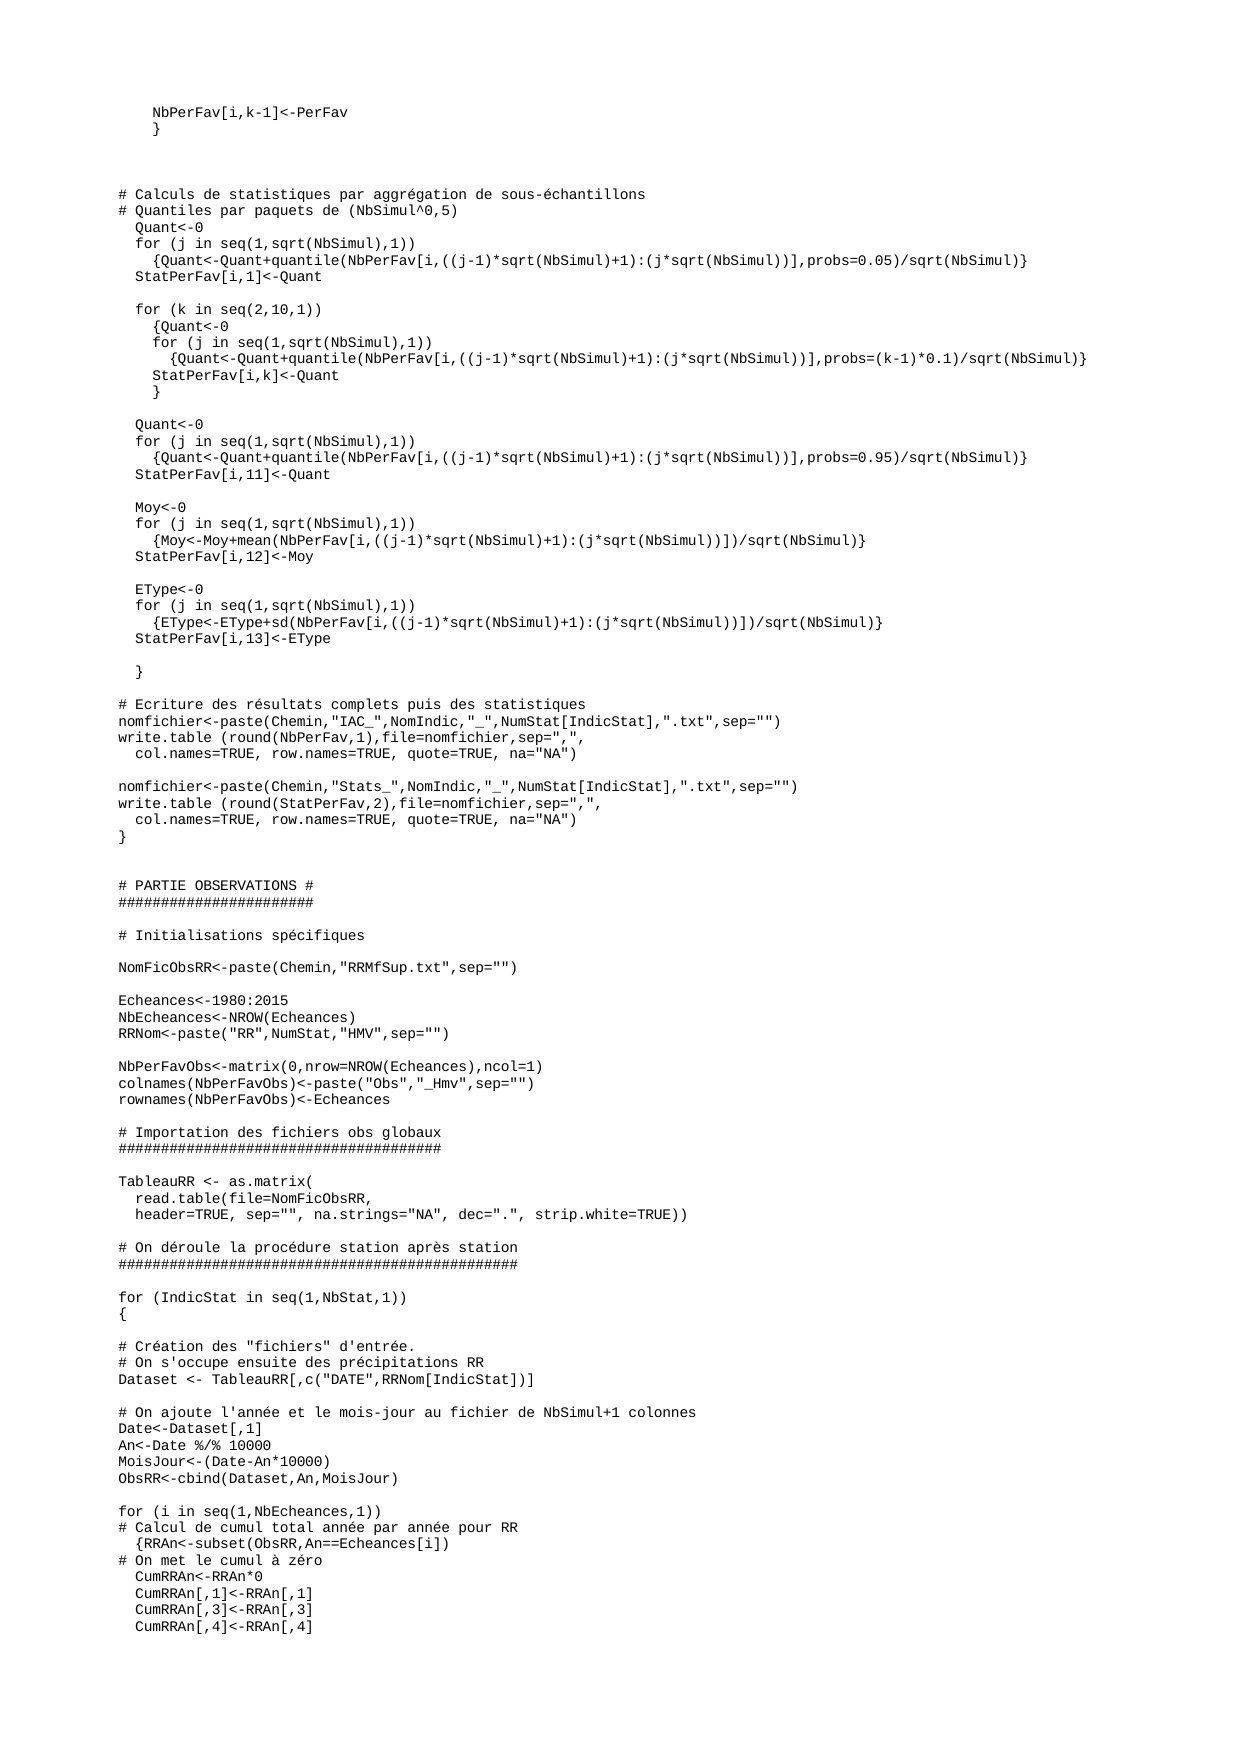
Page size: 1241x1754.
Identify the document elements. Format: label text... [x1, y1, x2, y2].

text Echeances<-1980:2015 [118, 994, 1122, 1010]
text read.table(file=NomFicObsRR, [118, 1191, 1122, 1208]
text # Calculs de statistiques par aggrégation de sous-échantillons [118, 187, 1122, 204]
text # Création des "fichiers" d'entrée. [118, 1339, 1122, 1356]
text {EType<-EType+sd(NbPerFav[i,((j-1)*sqrt(NbSimul)+1):(j*sqrt(NbSimul))])/sqrt(NbSimul)} [118, 615, 1122, 632]
text # Initialisations spécifiques [118, 928, 1122, 944]
text rownames(NbPerFavObs)<-Echeances [118, 1092, 1122, 1109]
text nomfichier<-paste(Chemin,"IAC_",NomIndic,"_",NumStat[IndicStat],".txt",sep="") [118, 714, 1122, 730]
text colnames(NbPerFavObs)<-paste("Obs","_Hmv",sep="") [118, 1076, 1122, 1092]
text StatPerFav[i,1]<-Quant [118, 269, 1122, 286]
text write.table (round(StatPerFav,2),file=nomfichier,sep=",", [118, 796, 1122, 813]
text NbEcheances<-NROW(Echeances) [118, 1010, 1122, 1027]
text } [118, 664, 1122, 681]
text { [118, 1306, 1122, 1323]
text Date<-Dataset[,1] [118, 1422, 1122, 1438]
text {Quant<-0 [118, 319, 1122, 335]
text write.table (round(NbPerFav,1),file=nomfichier,sep=",", [118, 730, 1122, 747]
text CumRRAn<-RRAn*0 [118, 1570, 1122, 1586]
text RRNom<-paste("RR",NumStat,"HMV",sep="") [118, 1027, 1122, 1043]
text } [118, 385, 1122, 401]
text col.names=TRUE, row.names=TRUE, quote=TRUE, na="NA") [118, 813, 1122, 829]
text Quant<-0 [118, 418, 1122, 434]
text } [118, 829, 1122, 846]
text An<-Date %/% 10000 [118, 1438, 1122, 1454]
text for (j in seq(1,sqrt(NbSimul),1)) [118, 237, 1122, 253]
text ####################### [118, 895, 1122, 911]
text for (k in seq(2,10,1)) [118, 302, 1122, 319]
text CumRRAn[,4]<-RRAn[,4] [118, 1619, 1122, 1636]
text # On déroule la procédure station après station [118, 1241, 1122, 1257]
text col.names=TRUE, row.names=TRUE, quote=TRUE, na="NA") [118, 747, 1122, 763]
text } [118, 121, 1122, 138]
text Dataset <- TableauRR[,c("DATE",RRNom[IndicStat])] [118, 1372, 1122, 1389]
text Moy<-0 [118, 500, 1122, 516]
text for (j in seq(1,sqrt(NbSimul),1)) [118, 599, 1122, 615]
text {Quant<-Quant+quantile(NbPerFav[i,((j-1)*sqrt(NbSimul)+1):(j*sqrt(NbSimul))],probs=0.95)/sqrt(NbSimul)} [118, 451, 1122, 467]
text # Importation des fichiers obs globaux [118, 1125, 1122, 1142]
text Quant<-0 [118, 220, 1122, 237]
text EType<-0 [118, 582, 1122, 599]
text for (i in seq(1,NbEcheances,1)) [118, 1504, 1122, 1520]
text # Quantiles par paquets de (NbSimul^0,5) [118, 204, 1122, 220]
text ###################################### [118, 1142, 1122, 1158]
text ObsRR<-cbind(Dataset,An,MoisJour) [118, 1471, 1122, 1487]
text for (j in seq(1,sqrt(NbSimul),1)) [118, 335, 1122, 352]
text CumRRAn[,3]<-RRAn[,3] [118, 1603, 1122, 1619]
text # PARTIE OBSERVATIONS # [118, 878, 1122, 895]
text NbPerFavObs<-matrix(0,nrow=NROW(Echeances),ncol=1) [118, 1059, 1122, 1076]
text ############################################### [118, 1257, 1122, 1273]
text {RRAn<-subset(ObsRR,An==Echeances[i]) [118, 1537, 1122, 1553]
text {Quant<-Quant+quantile(NbPerFav[i,((j-1)*sqrt(NbSimul)+1):(j*sqrt(NbSimul))],probs=(k-1)*0.1)/sqrt(NbSimul)} [118, 352, 1122, 368]
text StatPerFav[i,12]<-Moy [118, 549, 1122, 566]
text StatPerFav[i,k]<-Quant [118, 368, 1122, 385]
text for (j in seq(1,sqrt(NbSimul),1)) [118, 434, 1122, 451]
text # Ecriture des résultats complets puis des statistiques [118, 697, 1122, 714]
text {Quant<-Quant+quantile(NbPerFav[i,((j-1)*sqrt(NbSimul)+1):(j*sqrt(NbSimul))],probs=0.05)/sqrt(NbSimul)} [118, 253, 1122, 269]
text StatPerFav[i,11]<-Quant [118, 467, 1122, 483]
text # On s'occupe ensuite des précipitations RR [118, 1356, 1122, 1372]
text header=TRUE, sep="", na.strings="NA", dec=".", strip.white=TRUE)) [118, 1208, 1122, 1224]
text # On ajoute l'année et le mois-jour au fichier de NbSimul+1 colonnes [118, 1405, 1122, 1422]
text NomFicObsRR<-paste(Chemin,"RRMfSup.txt",sep="") [118, 961, 1122, 977]
text TableauRR <- as.matrix( [118, 1175, 1122, 1191]
text NbPerFav[i,k-1]<-PerFav [118, 105, 1122, 121]
text for (IndicStat in seq(1,NbStat,1)) [118, 1290, 1122, 1306]
text # Calcul de cumul total année par année pour RR [118, 1520, 1122, 1537]
text # On met le cumul à zéro [118, 1553, 1122, 1570]
text CumRRAn[,1]<-RRAn[,1] [118, 1586, 1122, 1603]
text nomfichier<-paste(Chemin,"Stats_",NomIndic,"_",NumStat[IndicStat],".txt",sep="") [118, 780, 1122, 796]
text for (j in seq(1,sqrt(NbSimul),1)) [118, 516, 1122, 533]
text MoisJour<-(Date-An*10000) [118, 1454, 1122, 1471]
text {Moy<-Moy+mean(NbPerFav[i,((j-1)*sqrt(NbSimul)+1):(j*sqrt(NbSimul))])/sqrt(NbSimul)} [118, 533, 1122, 549]
text StatPerFav[i,13]<-EType [118, 632, 1122, 648]
